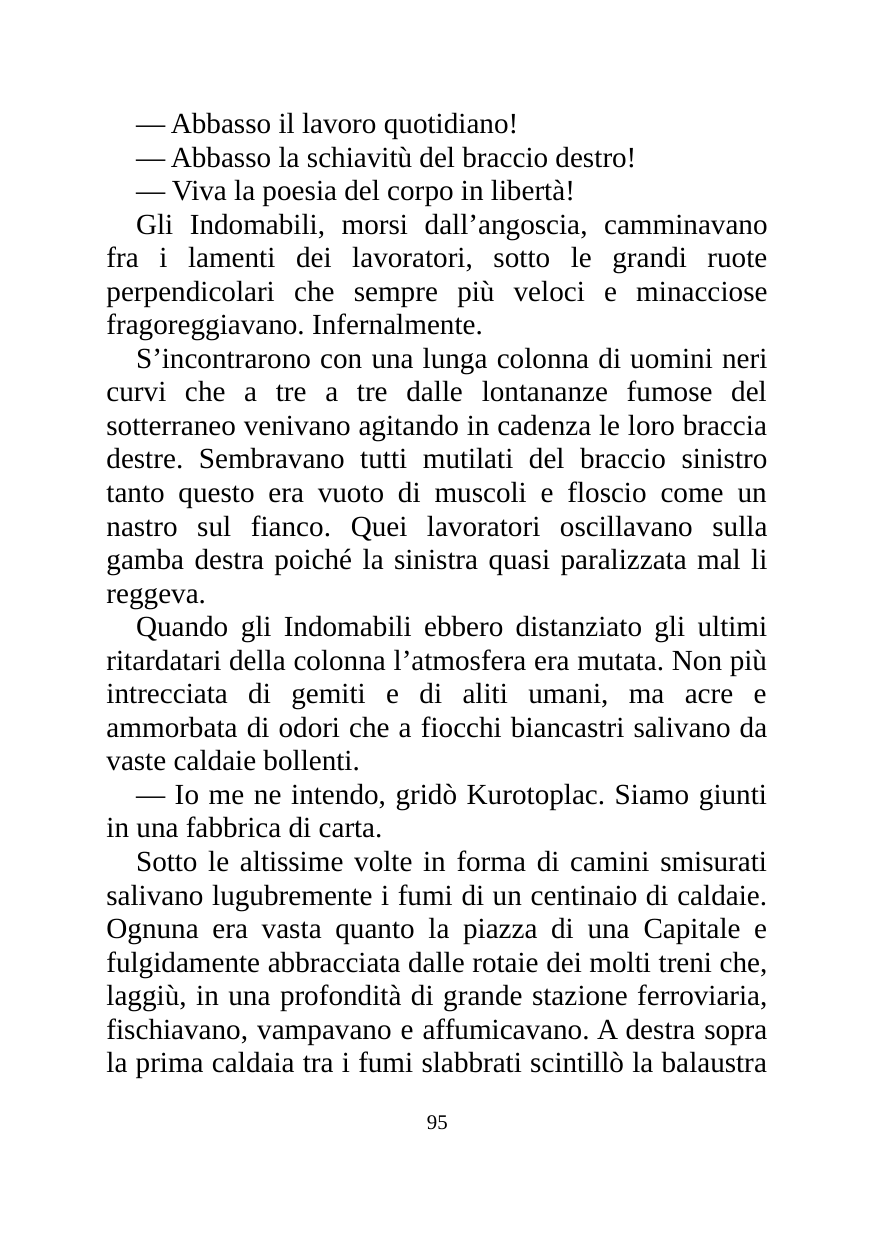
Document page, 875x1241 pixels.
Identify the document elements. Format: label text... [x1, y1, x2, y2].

text — Abbasso il lavoro quotidiano! [106, 106, 768, 140]
text Sotto le altissime volte in forma di camini smisurati salivano lugubremente i fumi di un centinaio di caldaie. Ognuna era vasta quanto la piazza di una Capitale e fulgidamente abbracciata dalle rotaie dei molti treni che, laggiù, in una profondità di grande stazione ferroviaria, fischiavano, vampavano e affumicavano. A destra sopra la prima caldaia tra i fumi slabbrati scintillò la balaustra [106, 844, 768, 1079]
text S’incontrarono con una lunga colonna di uomini neri curvi che a tre a tre dalle lontananze fumose del sotterraneo venivano agitando in cadenza le loro braccia destre. Sembravano tutti mutilati del braccio sinistro tanto questo era vuoto di muscoli e floscio come un nastro sul fianco. Quei lavoratori oscillavano sulla gamba destra poiché la sinistra quasi paralizzata mal li reggeva. [106, 341, 768, 609]
text — Io me ne intendo, gridò Kurotoplac. Siamo giunti in una fabbrica di carta. [106, 777, 768, 844]
text Quando gli Indomabili ebbero distanziato gli ultimi ritardatari della colonna l’atmosfera era mutata. Non più intrecciata di gemiti e di aliti umani, ma acre e ammorbata di odori che a fiocchi biancastri salivano da vaste caldaie bollenti. [106, 609, 768, 777]
text — Abbasso la schiavitù del braccio destro! [106, 140, 768, 173]
text — Viva la poesia del corpo in libertà! [106, 173, 768, 207]
text Gli Indomabili, morsi dall’angoscia, camminavano fra i lamenti dei lavoratori, sotto le grandi ruote perpendicolari che sempre più veloci e minacciose fragoreggiavano. Infernalmente. [106, 207, 768, 341]
